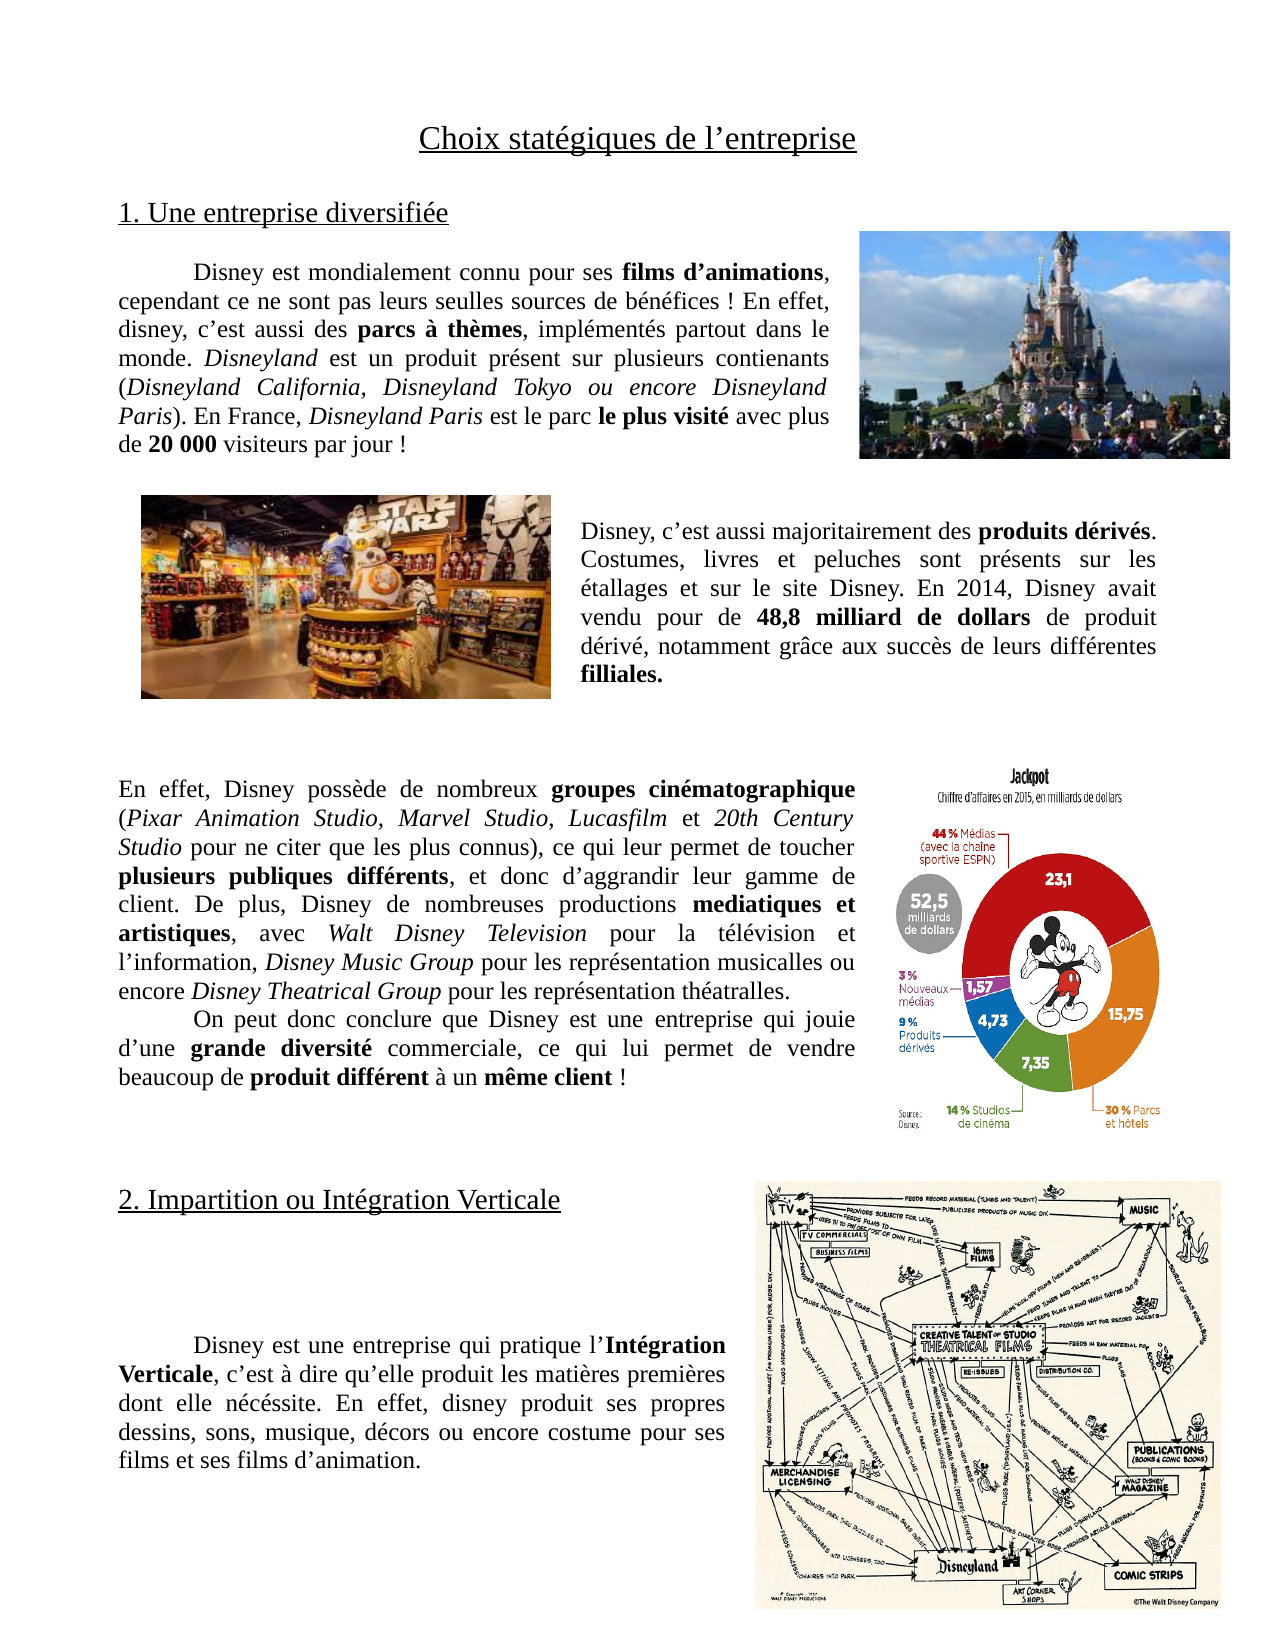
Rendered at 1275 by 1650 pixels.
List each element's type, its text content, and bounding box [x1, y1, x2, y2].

text Choix statégiques de l’entreprise [118, 118, 1157, 156]
text Disney, c’est aussi majoritairement des produits dérivés. Costumes, livres et peluches sont présents sur les étallages et sur le site Disney. En 2014, Disney avait vendu pour de 48,8 milliard de dollars de produit dérivé, notamment grâce aux succès de leurs différentes filliales. [580, 516, 1157, 688]
picture [885, 756, 1167, 1144]
picture [141, 495, 551, 699]
text On peut donc conclure que Disney est une entreprise qui jouie d’une grande diversité commerciale, ce qui lui permet de vendre beaucoup de produit différent à un même client ! [118, 1004, 856, 1091]
text Disney est une entreprise qui pratique l’Intégration Verticale, c’est à dire qu’elle produit les matières premières dont elle nécéssite. En effet, disney produit ses propres dessins, sons, musique, décors ou encore costume pour ses films et ses films d’animation. [118, 1330, 726, 1474]
text Disney est mondialement connu pour ses films d’animations, cependant ce ne sont pas leurs seulles sources de bénéfices ! En effet, disney, c’est aussi des parcs à thèmes, implémentés partout dans le monde. Disneyland est un produit présent sur plusieurs contienants (Disneyland California, Disneyland Tokyo ou encore Disneyland Paris). En France, Disneyland Paris est le parc le plus visité avec plus de 20 000 visiteurs par jour ! [118, 257, 830, 458]
text 1. Une entreprise diversifiée [118, 195, 1259, 488]
text En effet, Disney possède de nombreux groupes cinématographique (Pixar Animation Studio, Marvel Studio, Lucasfilm et 20th Century Studio pour ne citer que les plus connus), ce qui leur permet de toucher plusieurs publiques différents, et donc d’aggrandir leur gamme de client. De plus, Disney de nombreuses productions mediatiques et artistiques, avec Walt Disney Television pour la télévision et l’information, Disney Music Group pour les représentation musicalles ou encore Disney Theatrical Group pour les représentation théatralles. [118, 774, 856, 1004]
picture [755, 1181, 1221, 1609]
picture [859, 231, 1230, 459]
text 2. Impartition ou Intégration Verticale [118, 1182, 726, 1215]
